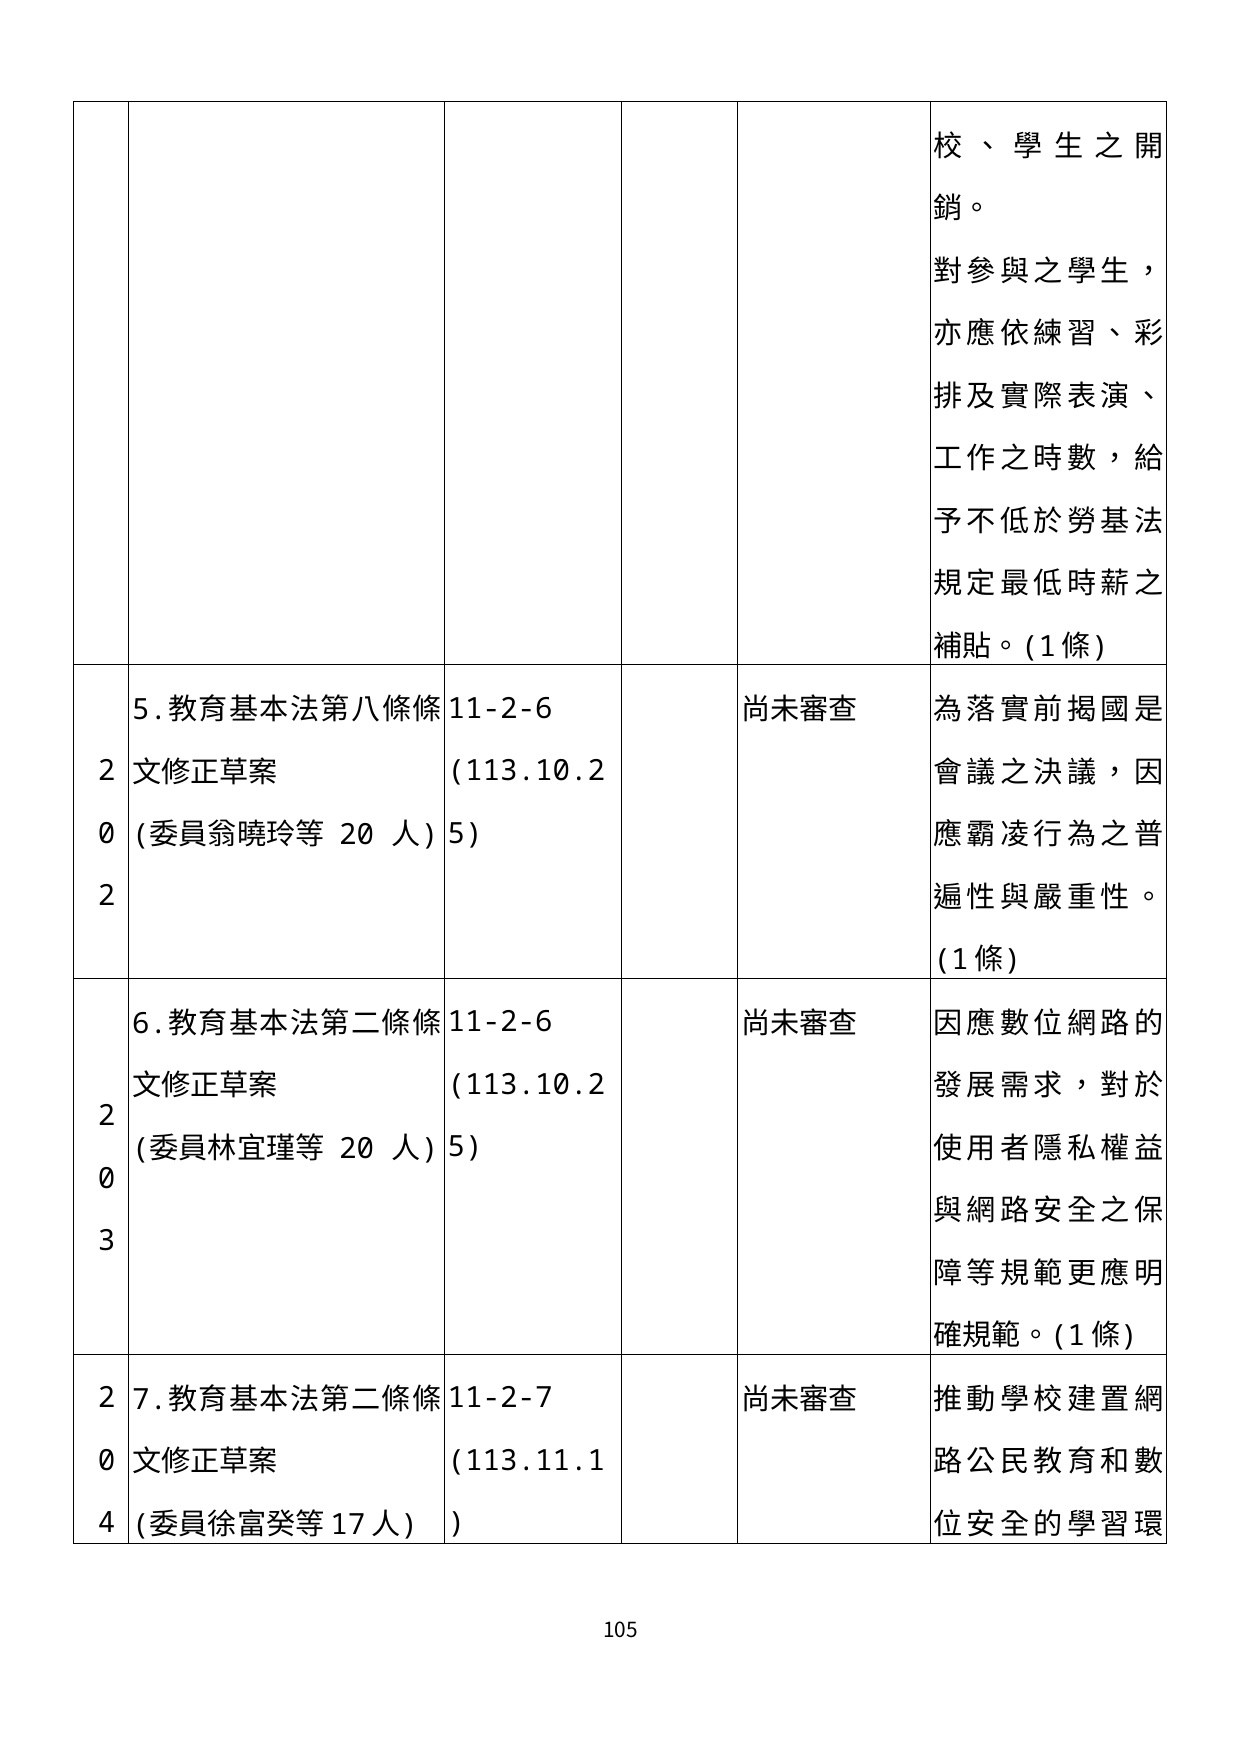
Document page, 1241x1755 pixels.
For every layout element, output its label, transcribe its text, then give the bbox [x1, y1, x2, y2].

table_cell 11-2-6 (113.10.25) [445, 665, 621, 978]
table_cell [74, 102, 128, 664]
table_cell 11-2-7 (113.11.1) [445, 1355, 621, 1542]
table_cell [74, 979, 128, 1354]
table_cell 尚未審查 [738, 979, 930, 1354]
table_cell [622, 1355, 737, 1542]
table_cell [622, 665, 737, 978]
table_cell 推動學校建置網路公民教育和數位安全的學習環 [931, 1355, 1166, 1542]
table_cell [622, 102, 737, 664]
table_cell 6.教育基本法第二條條文修正草案 (委員林宜瑾等 20 人) [129, 979, 444, 1354]
table_cell [74, 665, 128, 978]
table_cell 為落實前揭國是會議之決議，因應霸凌行為之普遍性與嚴重性。(1條) [931, 665, 1166, 978]
table_cell [445, 102, 621, 664]
table_cell [738, 102, 930, 664]
table_cell [622, 979, 737, 1354]
table_cell 因應數位網路的發展需求，對於使用者隱私權益與網路安全之保障等規範更應明確規範。(1條) [931, 979, 1166, 1354]
table_cell 尚未審查 [738, 665, 930, 978]
table_cell 校、學生之開銷。 對參與之學生，亦應依練習、彩排及實際表演、工作之時數，給予不低於勞基法規定最低時薪之補貼。(1條) [931, 102, 1166, 664]
table_cell 7.教育基本法第二條條文修正草案 (委員徐富癸等17人) [129, 1355, 444, 1542]
table_cell 5.教育基本法第八條條文修正草案 (委員翁曉玲等 20 人) [129, 665, 444, 978]
table_cell 11-2-6 (113.10.25) [445, 979, 621, 1354]
table_cell [74, 1355, 128, 1542]
table_cell [129, 102, 444, 664]
table_cell 尚未審查 [738, 1355, 930, 1542]
